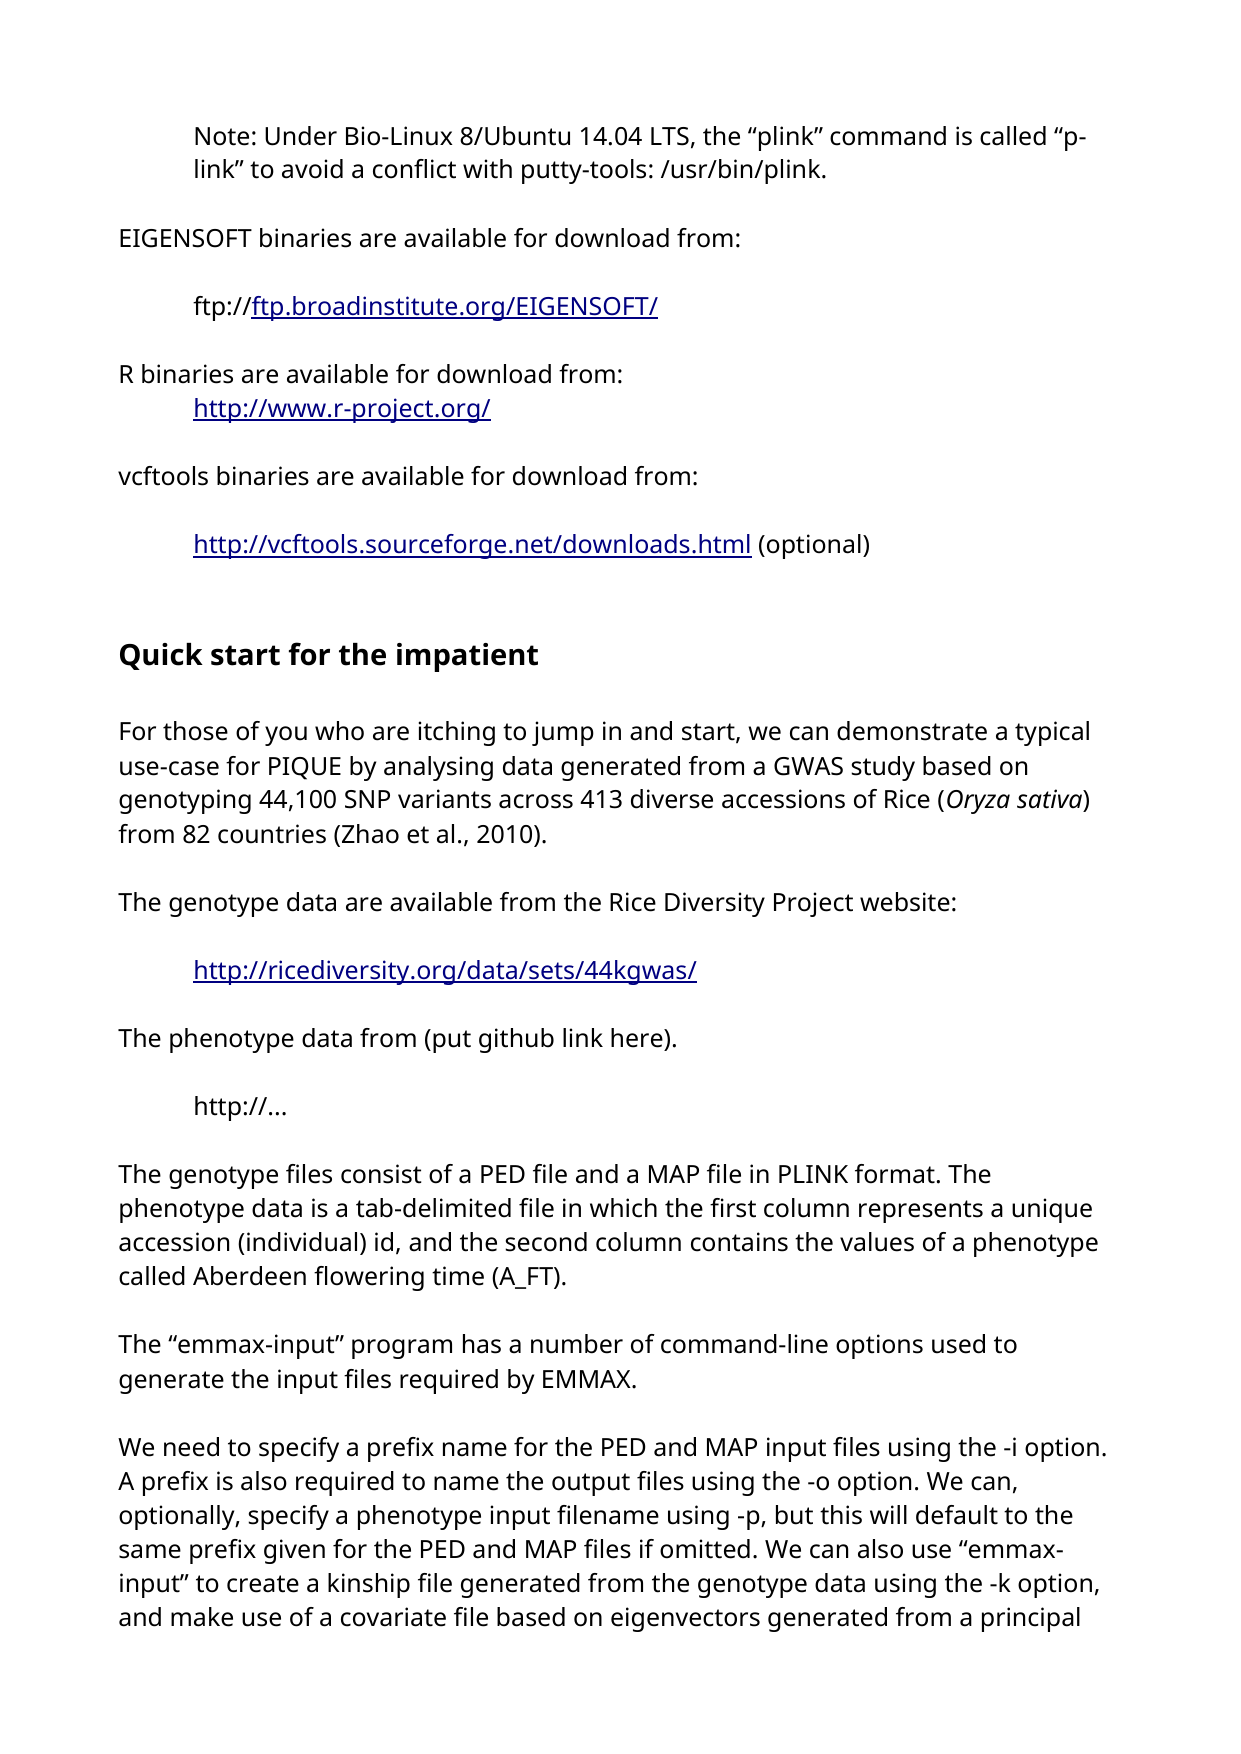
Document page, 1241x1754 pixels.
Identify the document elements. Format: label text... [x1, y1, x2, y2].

text http://ricediversity.org/data/sets/44kgwas/ [118, 952, 1122, 987]
text The genotype files consist of a PED file and a MAP file in PLINK format. The phenotype data is a tab-delimited file in which the first column represents a unique accession (individual) id, and the second column contains the values of a phenotype called Aberdeen flowering time (A_FT). [118, 1157, 1122, 1293]
text EIGENSOFT binaries are available for download from: [118, 220, 1122, 254]
text For those of you who are itching to jump in and start, we can demonstrate a typical use-case for PIQUE by analysing data generated from a GWAS study based on genotyping 44,100 SNP variants across 413 diverse accessions of Rice (Oryza sativa) from 82 countries (Zhao et al., 2010). [118, 714, 1122, 850]
text The “emmax-input” program has a number of command-line options used to generate the input files required by EMMAX. [118, 1327, 1122, 1395]
text We need to specify a prefix name for the PED and MAP input files using the -i option. A prefix is also required to name the output files using the -o option. We can, optionally, specify a phenotype input filename using -p, but this will default to the same prefix given for the PED and MAP files if omitted. We can also use “emmax-input” to create a kinship file generated from the genotype data using the -k option, and make use of a covariate file based on eigenvectors generated from a principal [118, 1429, 1122, 1634]
text R binaries are available for download from: [118, 357, 1122, 391]
text http://... [118, 1089, 1122, 1123]
text http://www.r-project.org/ [193, 391, 1122, 425]
text Quick start for the impatient [118, 635, 1122, 674]
text vcftools binaries are available for download from: [118, 459, 1122, 493]
text Note: Under Bio-Linux 8/Ubuntu 14.04 LTS, the “plink” command is called “p-link” to avoid a conflict with putty-tools: /usr/bin/plink. [193, 118, 1122, 186]
text http://vcftools.sourceforge.net/downloads.html (optional) [193, 527, 1122, 561]
text The genotype data are available from the Rice Diversity Project website: [118, 884, 1122, 918]
text ftp://ftp.broadinstitute.org/EIGENSOFT/ [193, 288, 1122, 322]
text The phenotype data from (put github link here). [118, 1021, 1122, 1055]
